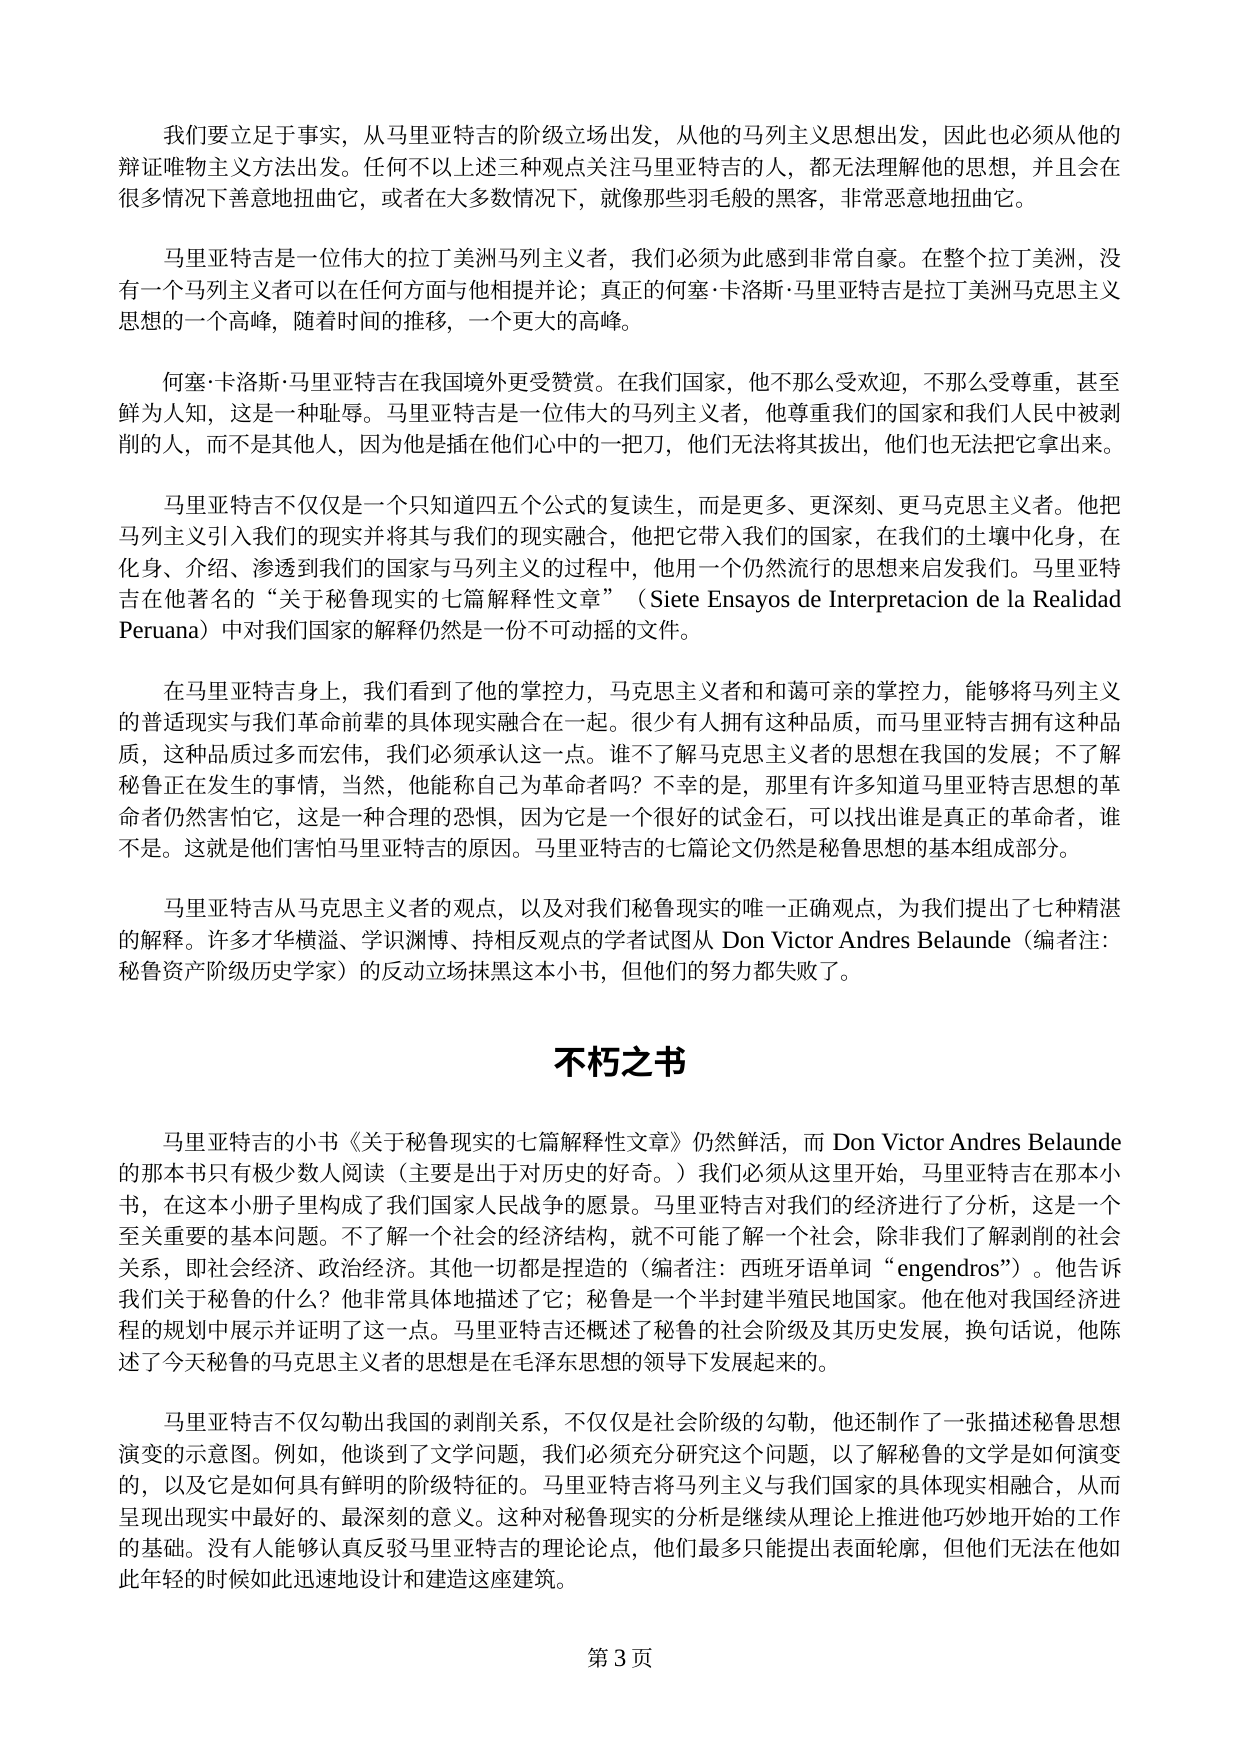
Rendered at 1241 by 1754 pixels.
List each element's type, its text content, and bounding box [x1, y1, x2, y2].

text 在马里亚特吉身上，我们看到了他的掌控力，马克思主义者和和蔼可亲的掌控力，能够将马列主义的普适现实与我们革命前辈的具体现实融合在一起。很少有人拥有这种品质，而马里亚特吉拥有这种品质，这种品质过多而宏伟，我们必须承认这一点。谁不了解马克思主义者的思想在我国的发展；不了解秘鲁正在发生的事情，当然，他能称自己为革命者吗？不幸的是，那里有许多知道马里亚特吉思想的革命者仍然害怕它，这是一种合理的恐惧，因为它是一个很好的试金石，可以找出谁是真正的革命者，谁不是。这就是他们害怕马里亚特吉的原因。马里亚特吉的七篇论文仍然是秘鲁思想的基本组成部分。 [118, 674, 1122, 863]
text 我们要立足于事实，从马里亚特吉的阶级立场出发，从他的马列主义思想出发，因此也必须从他的辩证唯物主义方法出发。任何不以上述三种观点关注马里亚特吉的人，都无法理解他的思想，并且会在很多情况下善意地扭曲它，或者在大多数情况下，就像那些羽毛般的黑客，非常恶意地扭曲它。 [118, 118, 1122, 213]
text 何塞·卡洛斯·马里亚特吉在我国境外更受赞赏。在我们国家，他不那么受欢迎，不那么受尊重，甚至鲜为人知，这是一种耻辱。马里亚特吉是一位伟大的马列主义者，他尊重我们的国家和我们人民中被剥削的人，而不是其他人，因为他是插在他们心中的一把刀，他们无法将其拔出，他们也无法把它拿出来。 [118, 365, 1122, 459]
text 马里亚特吉的小书《关于秘鲁现实的七篇解释性文章》仍然鲜活，而 Don Victor Andres Belaunde 的那本书只有极少数人阅读（主要是出于对历史的好奇。）我们必须从这里开始，马里亚特吉在那本小书，在这本小册子里构成了我们国家人民战争的愿景。马里亚特吉对我们的经济进行了分析，这是一个至关重要的基本问题。不了解一个社会的经济结构，就不可能了解一个社会，除非我们了解剥削的社会关系，即社会经济、政治经济。其他一切都是捏造的（编者注：西班牙语单词“engendros”）。他告诉我们关于秘鲁的什么？他非常具体地描述了它；秘鲁是一个半封建半殖民地国家。他在他对我国经济进程的规划中展示并证明了这一点。马里亚特吉还概述了秘鲁的社会阶级及其历史发展，换句话说，他陈述了今天秘鲁的马克思主义者的思想是在毛泽东思想的领导下发展起来的。 [118, 1125, 1122, 1377]
subtitle 不朽之书 [118, 1035, 1122, 1084]
text 马里亚特吉从马克思主义者的观点，以及对我们秘鲁现实的唯一正确观点，为我们提出了七种精湛的解释。许多才华横溢、学识渊博、持相反观点的学者试图从 Don Victor Andres Belaunde（编者注：秘鲁资产阶级历史学家）的反动立场抹黑这本小书，但他们的努力都失败了。 [118, 891, 1122, 986]
text 马里亚特吉不仅仅是一个只知道四五个公式的复读生，而是更多、更深刻、更马克思主义者。他把马列主义引入我们的现实并将其与我们的现实融合，他把它带入我们的国家，在我们的土壤中化身，在化身、介绍、渗透到我们的国家与马列主义的过程中，他用一个仍然流行的思想来启发我们。马里亚特吉在他著名的“关于秘鲁现实的七篇解释性文章”（Siete Ensayos de Interpretacion de la Realidad Peruana）中对我们国家的解释仍然是一份不可动摇的文件。 [118, 488, 1122, 645]
text 马里亚特吉是一位伟大的拉丁美洲马列主义者，我们必须为此感到非常自豪。在整个拉丁美洲，没有一个马列主义者可以在任何方面与他相提并论；真正的何塞·卡洛斯·马里亚特吉是拉丁美洲马克思主义思想的一个高峰，随着时间的推移，一个更大的高峰。 [118, 242, 1122, 336]
text 马里亚特吉不仅勾勒出我国的剥削关系，不仅仅是社会阶级的勾勒，他还制作了一张描述秘鲁思想演变的示意图。例如，他谈到了文学问题，我们必须充分研究这个问题，以了解秘鲁的文学是如何演变的，以及它是如何具有鲜明的阶级特征的。马里亚特吉将马列主义与我们国家的具体现实相融合，从而呈现出现实中最好的、最深刻的意义。这种对秘鲁现实的分析是继续从理论上推进他巧妙地开始的工作的基础。没有人能够认真反驳马里亚特吉的理论论点，他们最多只能提出表面轮廓，但他们无法在他如此年轻的时候如此迅速地设计和建造这座建筑。 [118, 1405, 1122, 1594]
